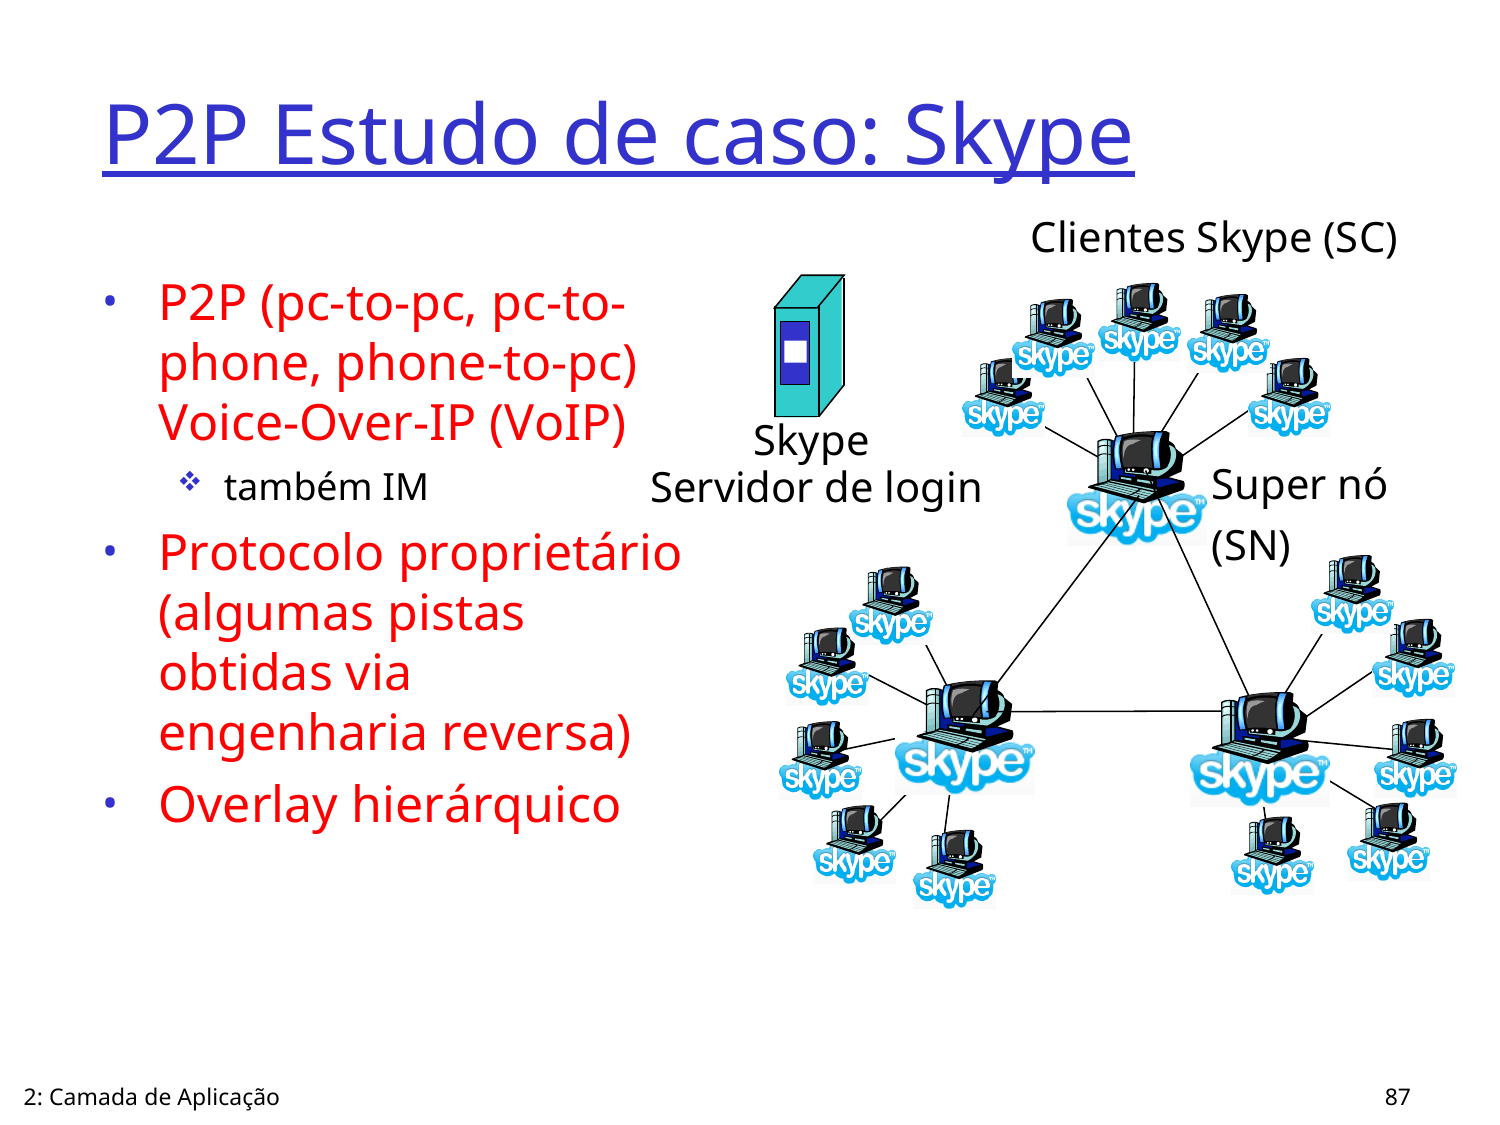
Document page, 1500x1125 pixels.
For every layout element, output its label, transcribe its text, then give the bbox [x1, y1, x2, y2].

picture [895, 732, 1035, 795]
chart [862, 566, 921, 616]
picture [786, 682, 818, 706]
picture [1248, 393, 1331, 437]
picture [1067, 483, 1130, 546]
picture [813, 841, 896, 884]
picture [1374, 773, 1406, 798]
picture [1187, 349, 1219, 373]
chart [1243, 816, 1302, 866]
picture [1372, 673, 1404, 698]
picture [962, 393, 1045, 417]
picture [1163, 483, 1196, 527]
picture [1248, 412, 1280, 437]
picture [913, 865, 996, 909]
chart [1359, 802, 1418, 853]
text_box Clientes Skype (SC) [1015, 202, 1500, 269]
chart [1323, 577, 1382, 605]
picture [1187, 330, 1270, 373]
picture [1231, 852, 1314, 895]
chart [974, 357, 1033, 408]
chart [916, 679, 1015, 753]
picture [1372, 654, 1455, 698]
title P2P Estudo de caso: Skype [87, 37, 1363, 225]
picture [1347, 838, 1430, 881]
picture [1098, 337, 1130, 362]
text_box Skype Servidor de login [579, 417, 1055, 519]
picture [813, 860, 845, 884]
chart [826, 804, 885, 855]
picture [1231, 871, 1263, 895]
chart [926, 829, 985, 880]
picture [1347, 857, 1379, 881]
picture [779, 776, 811, 800]
picture [1012, 334, 1095, 378]
chart [1211, 691, 1311, 765]
picture [1123, 504, 1167, 536]
picture [779, 757, 862, 800]
picture [1176, 529, 1196, 546]
picture [913, 884, 945, 909]
list P2P (pc-to-pc, pc-to-phone, phone-to-pc) Voice-Over-IP (VoIP) também IM Protocolo proprietário (algumas pistas obtidas via engenharia reversa) Overlay hierárquico [87, 262, 708, 1026]
chart [1087, 430, 1187, 504]
text_box Super nó (SN) [1196, 450, 1500, 577]
picture [1012, 353, 1044, 378]
picture [1374, 754, 1457, 798]
picture [857, 636, 881, 645]
chart [1199, 293, 1258, 344]
chart [1110, 282, 1169, 333]
picture [786, 663, 869, 706]
picture [1098, 318, 1181, 362]
chart [1384, 618, 1443, 669]
chart [1386, 718, 1445, 769]
picture [1311, 591, 1394, 634]
text_box [774, 275, 845, 417]
chart [1261, 357, 1320, 408]
chart [798, 627, 857, 677]
picture [1190, 744, 1330, 807]
picture [849, 602, 933, 645]
chart [1024, 298, 1083, 349]
chart [791, 720, 850, 771]
picture [1311, 610, 1343, 634]
picture [1103, 531, 1178, 546]
